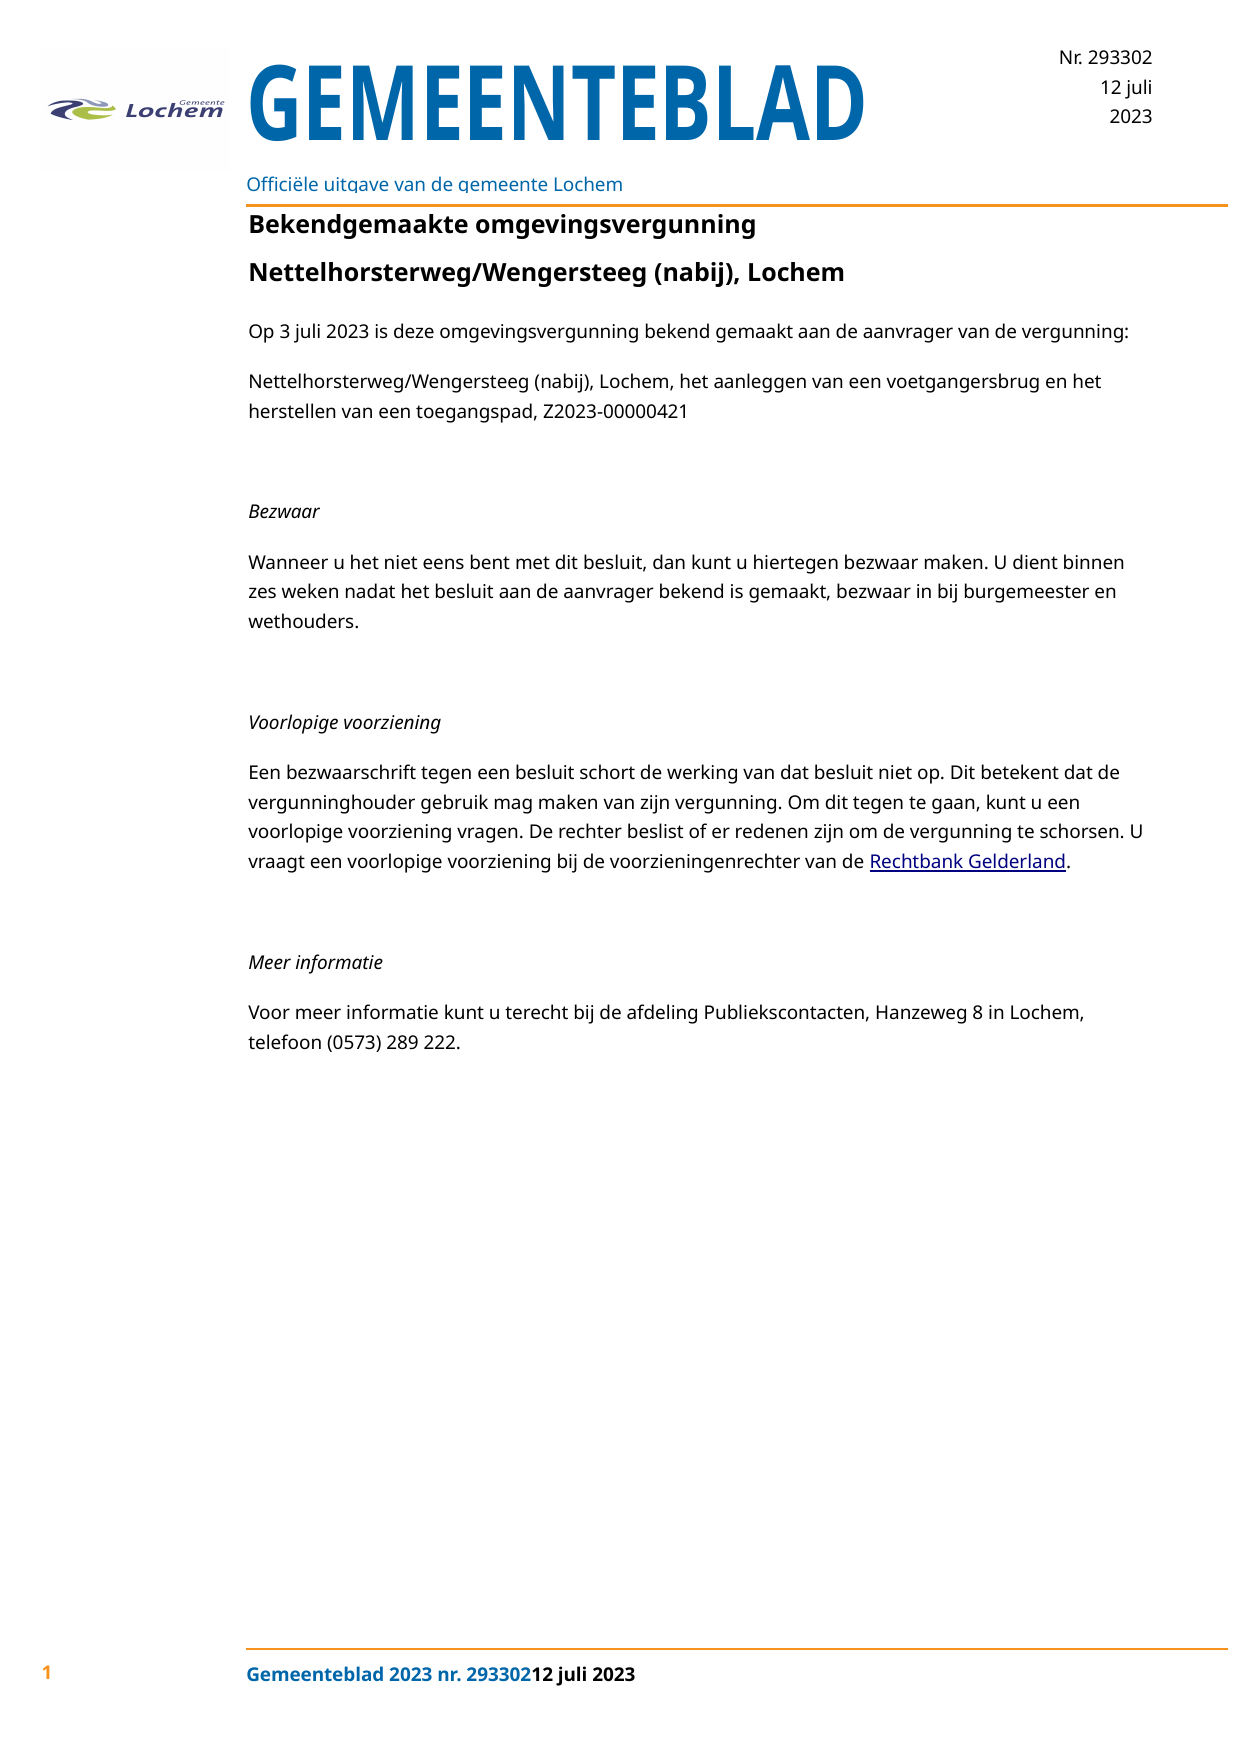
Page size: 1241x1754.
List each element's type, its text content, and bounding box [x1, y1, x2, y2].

text Voorlopige voorziening [248, 709, 1152, 735]
text Meer informatie [248, 949, 1152, 975]
picture [41, 47, 231, 172]
text Voor meer informatie kunt u terecht bij de afdeling Publiekscontacten, Hanzeweg 8 in Lochem, telefoon (0573) 289 222. [248, 999, 1152, 1055]
text Wanneer u het niet eens bent met dit besluit, dan kunt u hiertegen bezwaar maken. U dient binnen zes weken nadat het besluit aan de aanvrager bekend is gemaakt, bezwaar in bij burgemeester en wethouders. [248, 549, 1152, 634]
text Op 3 juli 2023 is deze omgevingsvergunning bekend gemaakt aan de aanvrager van de vergunning: [248, 318, 1152, 344]
text Nettelhorsterweg/Wengersteeg (nabij), Lochem, het aanleggen van een voetgangersbrug en het herstellen van een toegangspad, Z2023-00000421 [248, 368, 1152, 424]
text Een bezwaarschrift tegen een besluit schort de werking van dat besluit niet op. Dit betekent dat de vergunninghouder gebruik mag maken van zijn vergunning. Om dit tegen te gaan, kunt u een voorlopige voorziening vragen. De rechter beslist of er redenen zijn om de vergunning te schorsen. U vraagt een voorlopige voorziening bij de voorzieningenrechter van de Rechtbank Gelderland. [248, 759, 1152, 874]
text Bezwaar [248, 499, 1152, 524]
text Bekendgemaakte omgevingsvergunning Nettelhorsterweg/Wengersteeg (nabij), Lochem [248, 207, 1152, 288]
